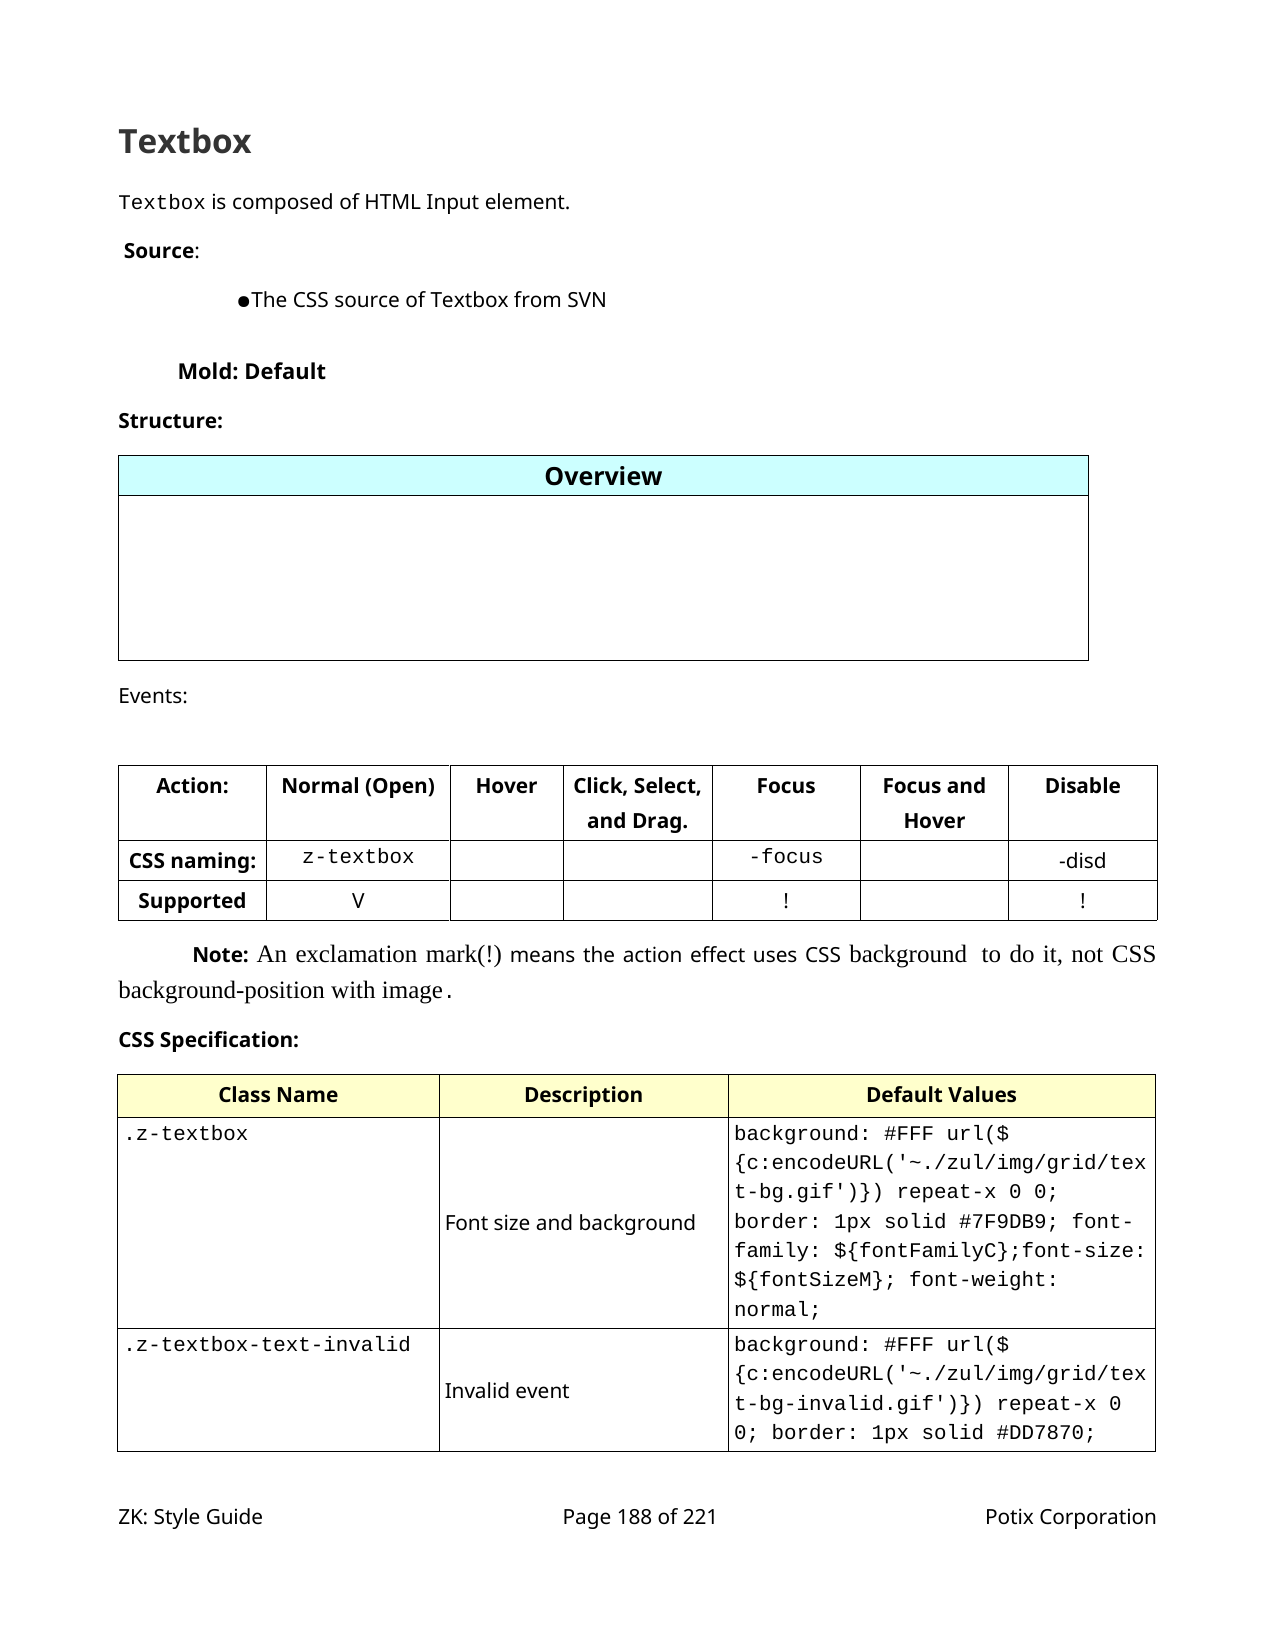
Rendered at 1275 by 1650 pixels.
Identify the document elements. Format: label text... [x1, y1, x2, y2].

table_cell ! [713, 881, 860, 920]
table_cell [861, 841, 1008, 880]
list The CSS source of Textbox from SVN [236, 285, 1157, 313]
table_cell .z-textbox [118, 1118, 439, 1328]
table_header Normal (Open) [267, 766, 449, 840]
table_cell [451, 841, 563, 880]
subtitle Mold: Default [177, 356, 1157, 386]
table_cell [861, 881, 1008, 920]
table_cell Font size and background [440, 1118, 728, 1328]
table_cell V [267, 881, 449, 920]
table_cell [564, 881, 712, 920]
table_cell [451, 881, 563, 920]
text Note: An exclamation mark(!) means the action effect uses CSS background to do it, not CSS background-position with image. [118, 941, 1157, 1004]
table_cell CSS naming: [119, 841, 266, 880]
table_header Default Values [729, 1075, 1155, 1117]
table_cell ! [1009, 881, 1157, 920]
table_header Overview [119, 456, 1088, 495]
table_header Focus and Hover [861, 766, 1008, 840]
table_header Disable [1009, 766, 1157, 840]
text Source: [118, 236, 1157, 264]
text CSS Specification: [118, 1025, 1157, 1053]
table_cell [119, 496, 1088, 660]
table_cell background: #FFF url(${c:encodeURL('~./zul/img/grid/text-bg-invalid.gif')}) repeat-x 0 0; border: 1px solid #DD7870; [729, 1329, 1155, 1451]
table_header Description [440, 1075, 728, 1117]
table_cell background: #FFF url(${c:encodeURL('~./zul/img/grid/text-bg.gif')}) repeat-x 0 0; border: 1px solid #7F9DB9; font-family: ${fontFamilyC};font-size: ${fontSizeM}; font-weight: normal; [729, 1118, 1155, 1328]
table_header Class Name [118, 1075, 439, 1117]
text Events: [118, 681, 1157, 744]
subtitle Textbox [118, 118, 1157, 163]
table_cell Supported [119, 881, 266, 920]
table_header Hover [451, 766, 563, 840]
text Structure: [118, 406, 1157, 434]
table_cell Invalid event [440, 1329, 728, 1451]
table_cell -focus [713, 841, 860, 880]
table_header Click, Select, and Drag. [564, 766, 712, 840]
table_cell -disd [1009, 841, 1157, 880]
table_cell .z-textbox-text-invalid [118, 1329, 439, 1451]
text Textbox is composed of HTML Input element. [118, 187, 1157, 216]
table_cell z-textbox [267, 841, 449, 880]
table_header Focus [713, 766, 860, 840]
table_cell [564, 841, 712, 880]
table_header Action: [119, 766, 266, 840]
